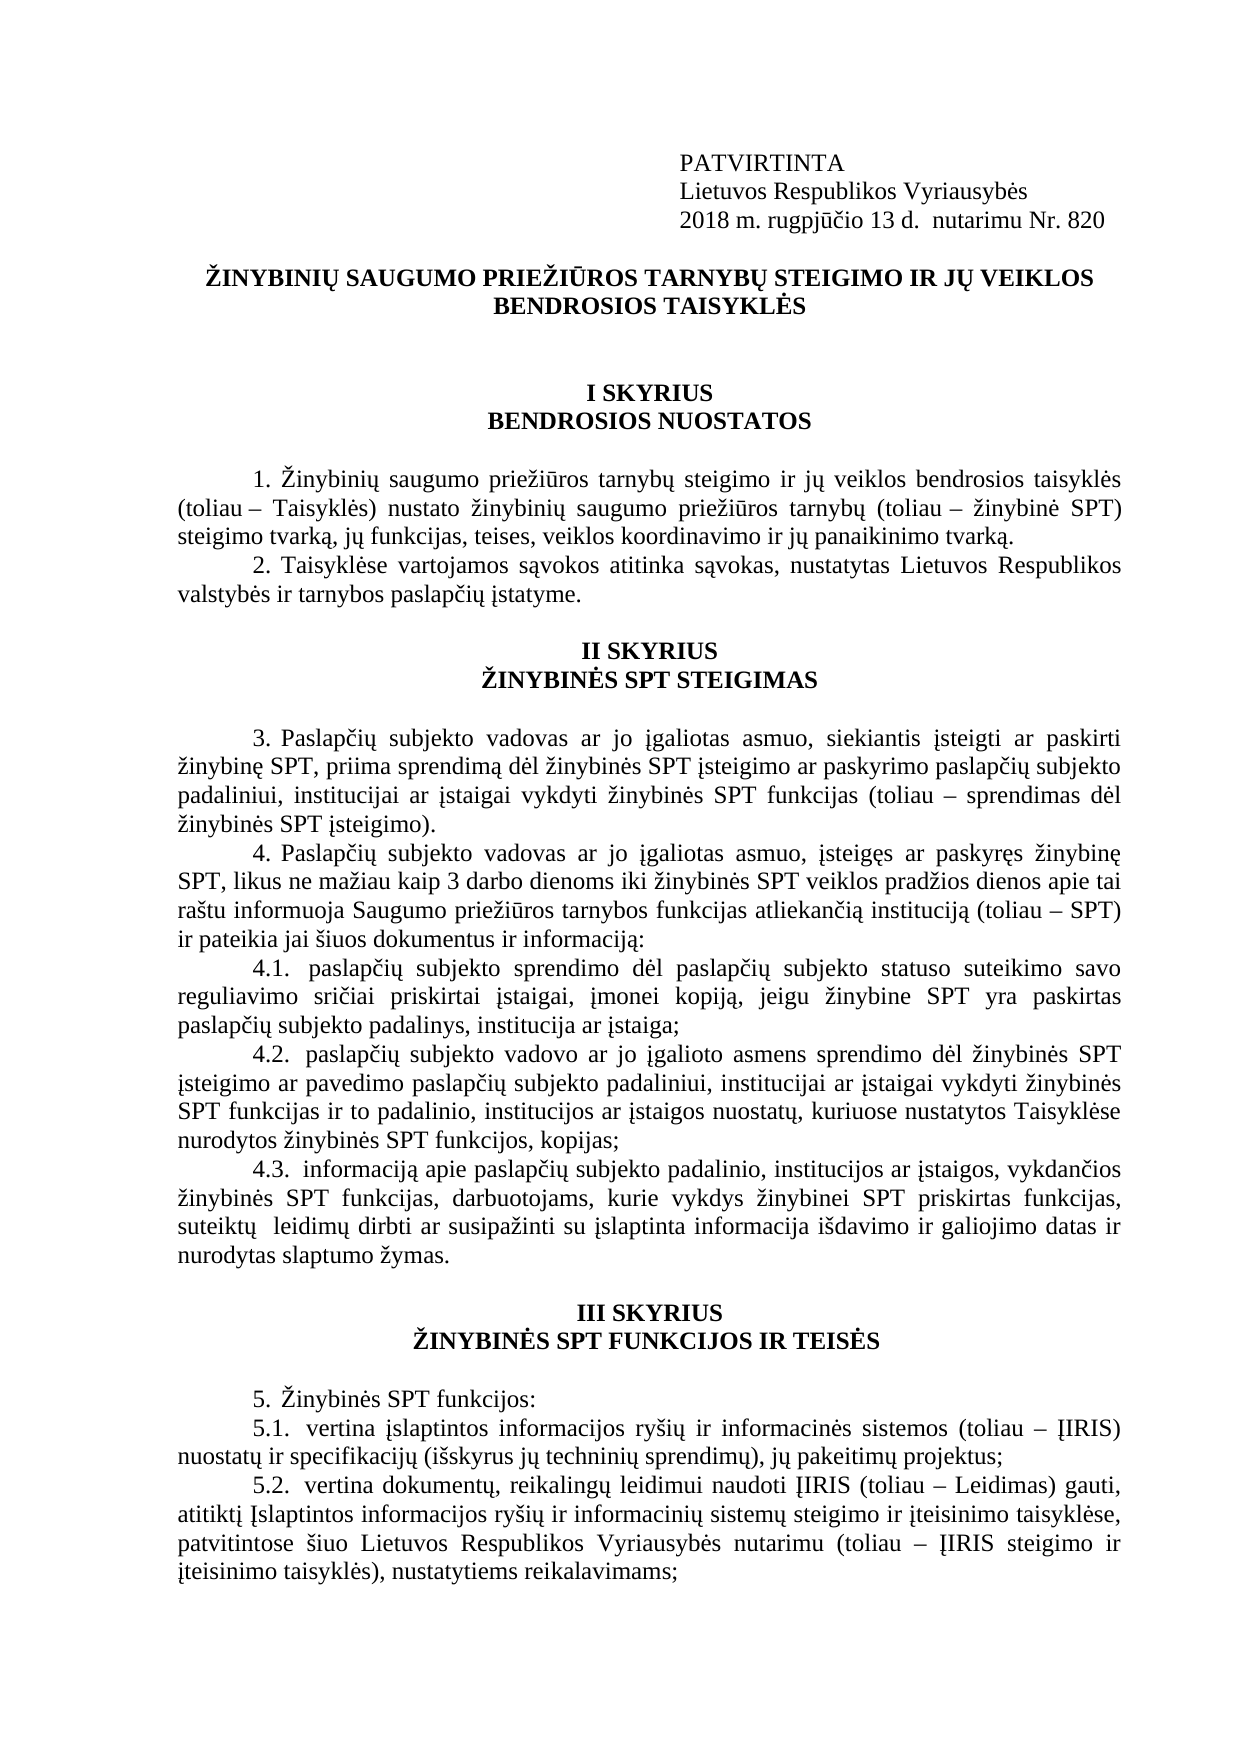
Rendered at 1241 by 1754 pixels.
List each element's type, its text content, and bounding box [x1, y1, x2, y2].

text 4.2. paslapčių subjekto vadovo ar jo įgalioto asmens sprendimo dėl žinybinės SPT įsteigimo ar pavedimo paslapčių subjekto padaliniui, institucijai ar įstaigai vykdyti žinybinės SPT funkcijas ir to padalinio, institucijos ar įstaigos nuostatų, kuriuose nustatytos Taisyklėse nurodytos žinybinės SPT funkcijos, kopijas; [177, 1039, 1122, 1154]
text ŽINYBINIŲ SAUGUMO PRIEŽIŪROS TARNYBŲ STEIGIMO IR JŲ VEIKLOS BENDROSIOS TAISYKLĖS [177, 263, 1122, 320]
text 5.2. vertina dokumentų, reikalingų leidimui naudoti ĮIRIS (toliau – Leidimas) gauti, atitiktį Įslaptintos informacijos ryšių ir informacinių sistemų steigimo ir įteisinimo taisyklėse, patvitintose šiuo Lietuvos Respublikos Vyriausybės nutarimu (toliau – ĮIRIS steigimo ir įteisinimo taisyklės), nustatytiems reikalavimams; [177, 1470, 1122, 1585]
text 2. Taisyklėse vartojamos sąvokos atitinka sąvokas, nustatytas Lietuvos Respublikos valstybės ir tarnybos paslapčių įstatyme. [177, 550, 1122, 608]
text IIi skyrius [177, 1298, 1122, 1326]
text 3. Paslapčių subjekto vadovas ar jo įgaliotas asmuo, siekiantis įsteigti ar paskirti žinybinę SPT, priima sprendimą dėl žinybinės SPT įsteigimo ar paskyrimo paslapčių subjekto padaliniui, institucijai ar įstaigai vykdyti žinybinės SPT funkcijas (toliau – sprendimas dėl žinybinės SPT įsteigimo). [177, 723, 1122, 838]
text II SKYRIUS [177, 636, 1122, 665]
text 4.3. informaciją apie paslapčių subjekto padalinio, institucijos ar įstaigos, vykdančios žinybinės SPT funkcijas, darbuotojams, kurie vykdys žinybinei SPT priskirtas funkcijas, suteiktų leidimų dirbti ar susipažinti su įslaptinta informacija išdavimo ir galiojimo datas ir nurodytas slaptumo žymas. [177, 1154, 1122, 1269]
text ŽINYBINĖS SPT FUNKCIJOS ir teisės [177, 1326, 1122, 1355]
text 4. Paslapčių subjekto vadovas ar jo įgaliotas asmuo, įsteigęs ar paskyręs žinybinę SPT, likus ne mažiau kaip 3 darbo dienoms iki žinybinės SPT veiklos pradžios dienos apie tai raštu informuoja Saugumo priežiūros tarnybos funkcijas atliekančią instituciją (toliau – SPT) ir pateikia jai šiuos dokumentus ir informaciją: [177, 838, 1122, 953]
text ŽINYBINĖS SPT STEIGIMAS [177, 665, 1122, 694]
text BENDROSIOS NUOSTATOS [177, 406, 1122, 435]
text 5. Žinybinės SPT funkcijos: [177, 1384, 1122, 1413]
text PATVIRTINTA Lietuvos Respublikos Vyriausybės 2018 m. rugpjūčio 13 d. nutarimu Nr. 820 [679, 148, 1122, 234]
text 4.1. paslapčių subjekto sprendimo dėl paslapčių subjekto statuso suteikimo savo reguliavimo sričiai priskirtai įstaigai, įmonei kopiją, jeigu žinybine SPT yra paskirtas paslapčių subjekto padalinys, institucija ar įstaiga; [177, 953, 1122, 1039]
text 5.1. vertina įslaptintos informacijos ryšių ir informacinės sistemos (toliau – ĮIRIS) nuostatų ir specifikacijų (išskyrus jų techninių sprendimų), jų pakeitimų projektus; [177, 1413, 1122, 1470]
text I skyrius [177, 378, 1122, 406]
text 1. Žinybinių saugumo priežiūros tarnybų steigimo ir jų veiklos bendrosios taisyklės (toliau – Taisyklės) nustato žinybinių saugumo priežiūros tarnybų (toliau – žinybinė SPT) steigimo tvarką, jų funkcijas, teises, veiklos koordinavimo ir jų panaikinimo tvarką. [177, 464, 1122, 550]
